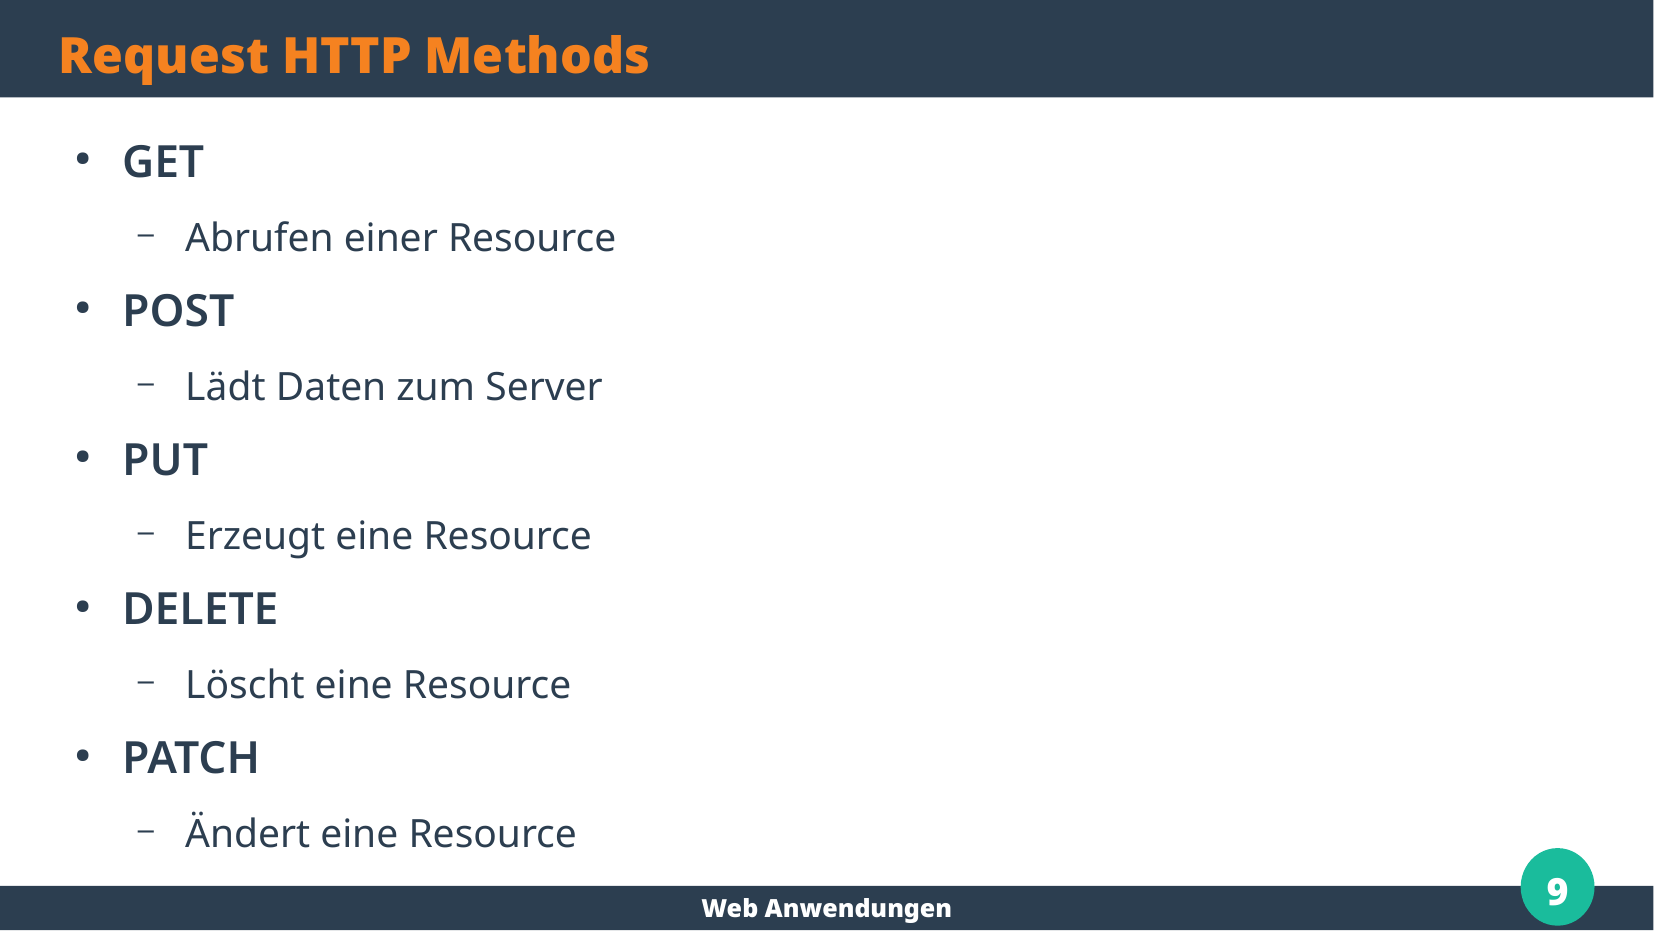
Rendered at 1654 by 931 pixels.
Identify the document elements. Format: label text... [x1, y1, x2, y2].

title Request HTTP Methods [59, 8, 1595, 89]
list GET Abrufen einer Resource POST Lädt Daten zum Server PUT Erzeugt eine Resource DELETE Löscht eine Resource PATCH Ändert eine Resource [59, 129, 1595, 864]
